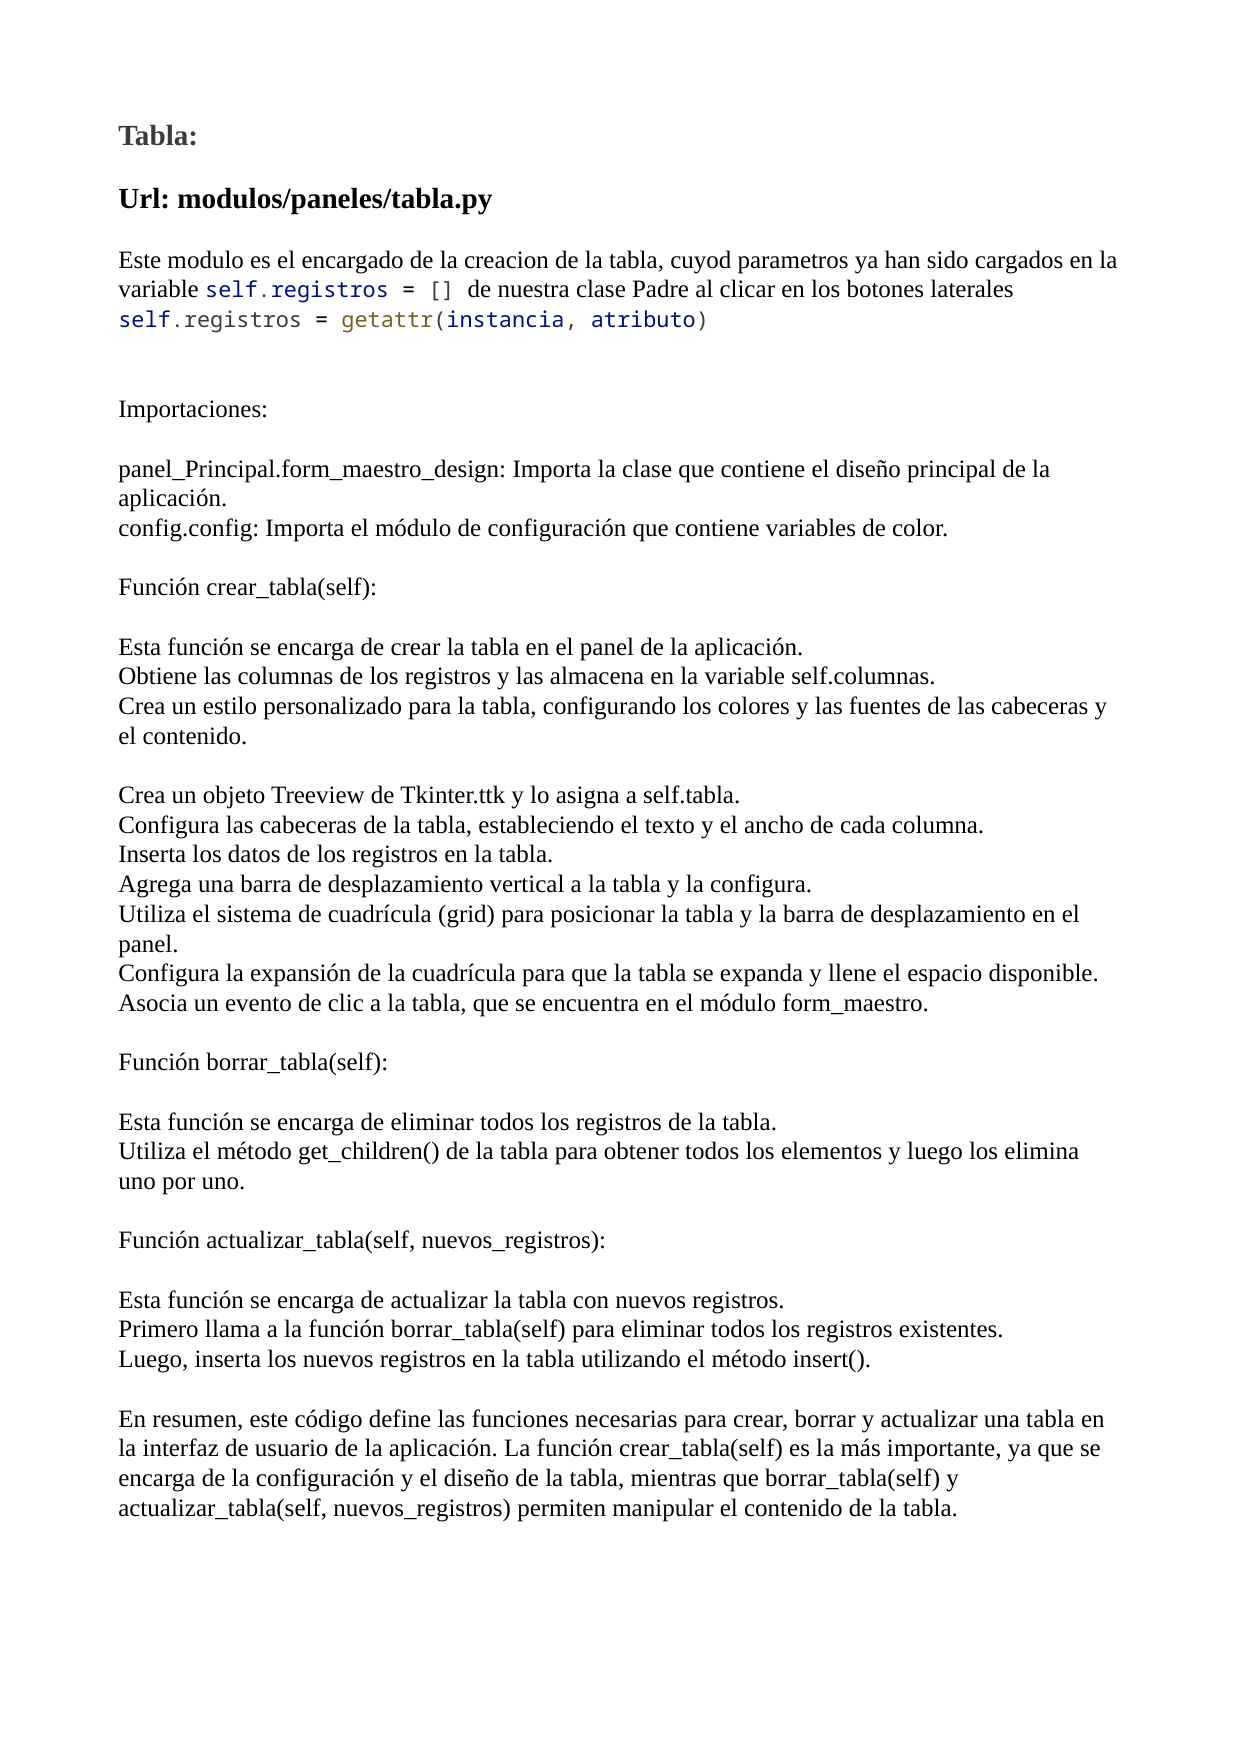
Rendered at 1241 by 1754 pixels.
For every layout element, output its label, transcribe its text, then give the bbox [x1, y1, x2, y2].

text Importaciones: [118, 393, 1122, 423]
text Asocia un evento de clic a la tabla, que se encuentra en el módulo form_maestro. [118, 987, 1122, 1017]
text Obtiene las columnas de los registros y las almacena en la variable self.columnas. [118, 661, 1122, 690]
text Utiliza el sistema de cuadrícula (grid) para posicionar la tabla y la barra de desplazamiento en el panel. [118, 898, 1122, 957]
text Función borrar_tabla(self): [118, 1046, 1122, 1076]
text Crea un estilo personalizado para la tabla, configurando los colores y las fuentes de las cabeceras y el contenido. [118, 690, 1122, 749]
text Este modulo es el encargado de la creacion de la tabla, cuyod parametros ya han sido cargados en la variable self.registros = [] de nuestra clase Padre al clicar en los botones laterales self.registros = getattr(instancia, atributo) [118, 244, 1122, 334]
text En resumen, este código define las funciones necesarias para crear, borrar y actualizar una tabla en la interfaz de usuario de la aplicación. La función crear_tabla(self) es la más importante, ya que se encarga de la configuración y el diseño de la tabla, mientras que borrar_tabla(self) y actualizar_tabla(self, nuevos_registros) permiten manipular el contenido de la tabla. [118, 1403, 1122, 1521]
text Luego, inserta los nuevos registros en la tabla utilizando el método insert(). [118, 1343, 1122, 1373]
text Configura las cabeceras de la tabla, estableciendo el texto y el ancho de cada columna. [118, 809, 1122, 839]
text Inserta los datos de los registros en la tabla. [118, 839, 1122, 868]
text Tabla: [118, 118, 1122, 152]
text Configura la expansión de la cuadrícula para que la tabla se expanda y llene el espacio disponible. [118, 957, 1122, 987]
text config.config: Importa el módulo de configuración que contiene variables de color. [118, 512, 1122, 542]
text Función actualizar_tabla(self, nuevos_registros): [118, 1224, 1122, 1254]
text Esta función se encarga de crear la tabla en el panel de la aplicación. [118, 631, 1122, 661]
text Utiliza el método get_children() de la tabla para obtener todos los elementos y luego los elimina uno por uno. [118, 1136, 1122, 1195]
text Función crear_tabla(self): [118, 571, 1122, 601]
text Crea un objeto Treeview de Tkinter.ttk y lo asigna a self.tabla. [118, 779, 1122, 809]
text Agrega una barra de desplazamiento vertical a la tabla y la configura. [118, 868, 1122, 898]
text Esta función se encarga de actualizar la tabla con nuevos registros. [118, 1284, 1122, 1314]
text Esta función se encarga de eliminar todos los registros de la tabla. [118, 1106, 1122, 1136]
text Url: modulos/paneles/tabla.py [118, 181, 1122, 215]
text Primero llama a la función borrar_tabla(self) para eliminar todos los registros existentes. [118, 1314, 1122, 1343]
text panel_Principal.form_maestro_design: Importa la clase que contiene el diseño principal de la aplicación. [118, 453, 1122, 512]
